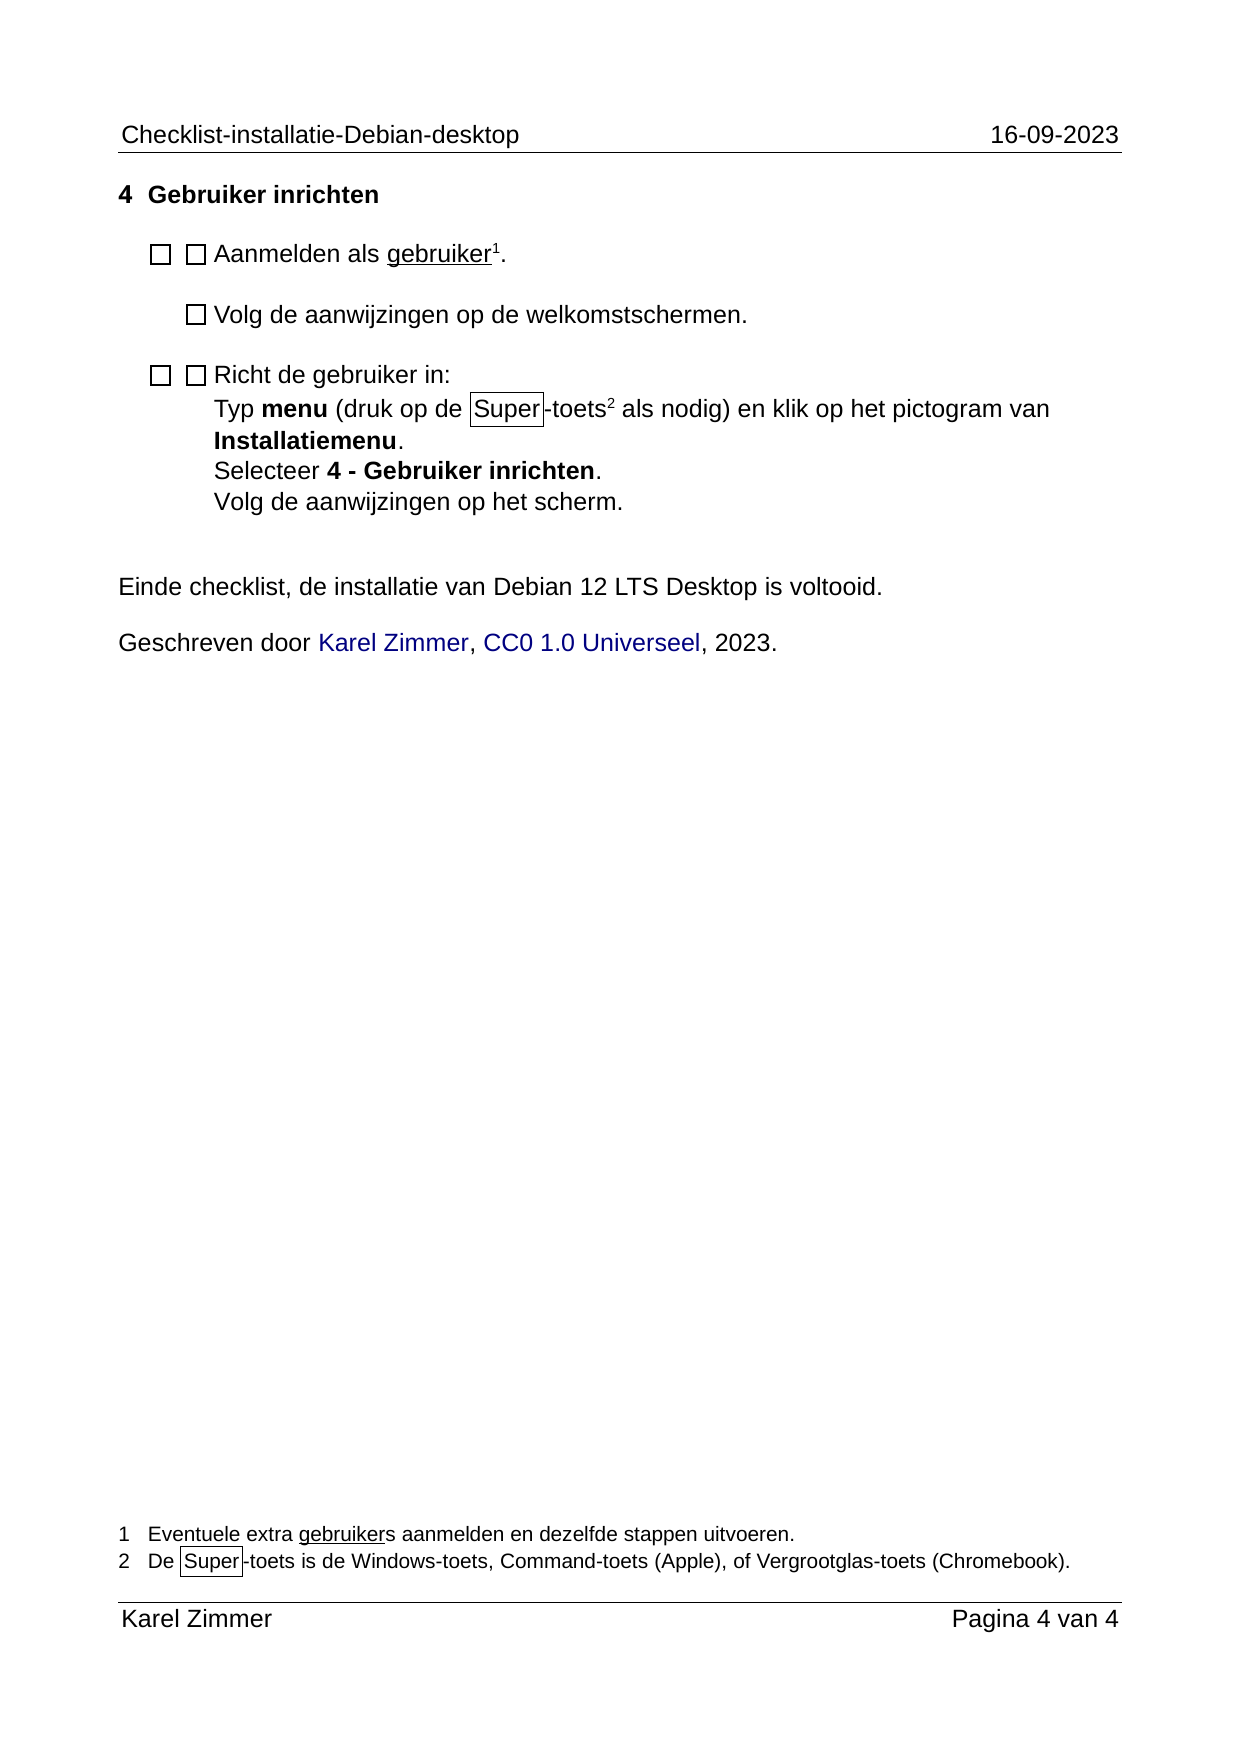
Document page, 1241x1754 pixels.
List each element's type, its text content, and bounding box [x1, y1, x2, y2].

table_cell Typ menu (druk op de Super-toets als nodig) en klik op het pictogram van Installatiemenu. [213, 391, 1122, 456]
table_cell Richt de gebruiker in: [213, 360, 1122, 391]
table_cell [118, 360, 142, 391]
table_cell Selecteer 4 - Gebruiker inrichten. [213, 456, 1122, 486]
table_cell [213, 269, 1122, 300]
table_cell Volg de aanwijzingen op het scherm. [213, 486, 1122, 517]
text Einde checklist, de installatie van Debian 12 LTS Desktop is voltooid. [118, 573, 1122, 601]
table_header [177, 239, 213, 269]
table_cell [177, 269, 213, 300]
table_header [142, 239, 177, 269]
table_cell [142, 486, 177, 517]
table_header Aanmelden als gebruiker. [213, 239, 1122, 269]
table_cell [177, 300, 213, 330]
table_cell [177, 486, 213, 517]
table_cell [142, 456, 177, 486]
table_cell [142, 330, 177, 360]
table_cell [177, 456, 213, 486]
table_cell [142, 391, 177, 456]
table_cell [213, 330, 1122, 360]
table_cell [142, 360, 177, 391]
table_cell [177, 330, 213, 360]
table_cell [118, 391, 142, 456]
table_cell Volg de aanwijzingen op de welkomstschermen. [213, 300, 1122, 330]
table_cell [177, 360, 213, 391]
list Gebruiker inrichten [118, 177, 1122, 211]
table_cell [142, 269, 177, 300]
table_header [118, 239, 142, 269]
table_cell [118, 300, 142, 330]
table_cell [177, 391, 213, 456]
table_cell [118, 269, 142, 300]
table_cell [142, 300, 177, 330]
table_cell [118, 486, 142, 517]
text Geschreven door Karel Zimmer, CC0 1.0 Universeel, 2023. [118, 629, 1122, 657]
table_cell [118, 330, 142, 360]
table_cell [118, 456, 142, 486]
